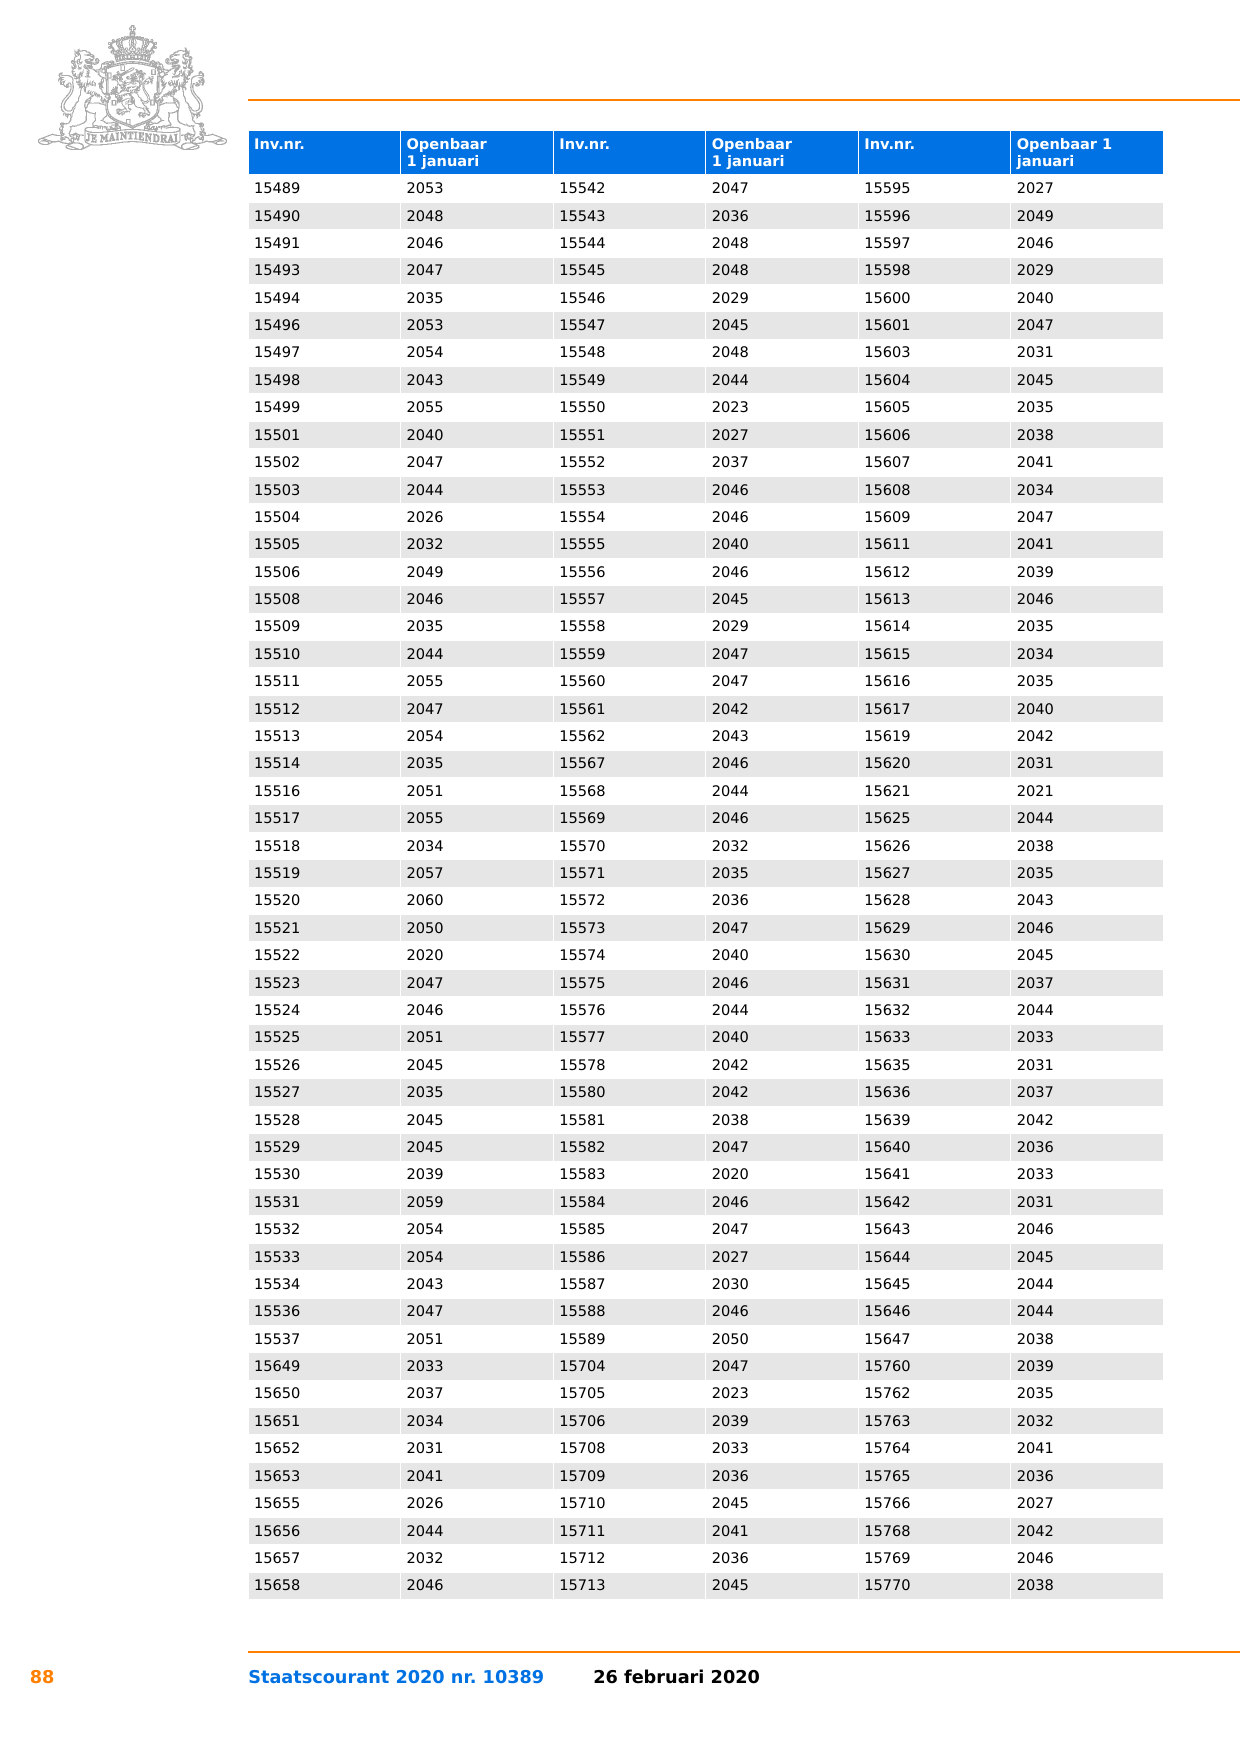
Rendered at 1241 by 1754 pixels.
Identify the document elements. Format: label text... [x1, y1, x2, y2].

table_cell 15525 [249, 1025, 400, 1051]
table_cell 15609 [859, 504, 1010, 530]
table_cell 15518 [249, 833, 400, 859]
table_cell 15549 [554, 367, 705, 393]
table_cell 2040 [1011, 696, 1163, 722]
table_cell 15523 [249, 970, 400, 996]
table_cell 2037 [401, 1381, 553, 1407]
table_cell 15656 [249, 1518, 400, 1544]
table_cell 2035 [706, 860, 858, 887]
table_cell 2047 [1011, 312, 1163, 339]
table_cell 2035 [1011, 1381, 1163, 1407]
table_cell 2045 [401, 1052, 553, 1078]
table_cell 2047 [706, 1216, 858, 1243]
table_cell 2043 [706, 723, 858, 749]
table_cell 2047 [706, 669, 858, 695]
table_cell 15627 [859, 860, 1010, 887]
table_cell 15646 [859, 1299, 1010, 1325]
table_cell 15580 [554, 1079, 705, 1106]
table_cell 2027 [1011, 1490, 1163, 1517]
table_cell 2059 [401, 1189, 553, 1215]
table_cell 2035 [1011, 860, 1163, 887]
table_cell 2032 [401, 531, 553, 558]
table_cell 15763 [859, 1408, 1010, 1434]
table_cell 15769 [859, 1545, 1010, 1571]
table_cell 2038 [1011, 1573, 1163, 1599]
table_cell 15497 [249, 340, 400, 366]
table_cell 15528 [249, 1107, 400, 1133]
table_cell 2047 [401, 258, 553, 284]
table_cell 15491 [249, 230, 400, 256]
table_cell 15647 [859, 1326, 1010, 1352]
table_cell 2046 [1011, 1216, 1163, 1243]
table_cell 2042 [1011, 1518, 1163, 1544]
table_cell 2038 [1011, 1326, 1163, 1352]
table_cell 2053 [401, 312, 553, 339]
table_cell 15628 [859, 888, 1010, 914]
table_cell 15597 [859, 230, 1010, 256]
table_cell 2029 [1011, 258, 1163, 284]
table_cell 2046 [706, 504, 858, 530]
table_cell 15558 [554, 614, 705, 640]
table_cell 15514 [249, 751, 400, 777]
table_cell 15636 [859, 1079, 1010, 1106]
table_cell 2045 [401, 1107, 553, 1133]
table_cell 15531 [249, 1189, 400, 1215]
table_cell 2048 [706, 340, 858, 366]
table_cell 15764 [859, 1436, 1010, 1462]
table_cell 15710 [554, 1490, 705, 1517]
table_cell 2054 [401, 1216, 553, 1243]
table_cell 2045 [706, 312, 858, 339]
table_cell 15709 [554, 1463, 705, 1489]
table_cell 15765 [859, 1463, 1010, 1489]
table_cell 15632 [859, 997, 1010, 1023]
table_cell 15506 [249, 559, 400, 585]
table_cell 2044 [1011, 1299, 1163, 1325]
table_cell 2035 [401, 751, 553, 777]
table_cell 15651 [249, 1408, 400, 1434]
table_cell 15522 [249, 943, 400, 969]
table_cell 2046 [1011, 230, 1163, 256]
table_cell 15559 [554, 641, 705, 667]
table_cell 2040 [706, 1025, 858, 1051]
table_cell 2046 [1011, 586, 1163, 613]
table_cell 15520 [249, 888, 400, 914]
table_cell 15578 [554, 1052, 705, 1078]
table_cell 15533 [249, 1244, 400, 1270]
table_cell 15545 [554, 258, 705, 284]
table_cell 15546 [554, 285, 705, 311]
table_cell 2032 [706, 833, 858, 859]
table_cell 15510 [249, 641, 400, 667]
table_cell 2034 [1011, 477, 1163, 503]
table_cell 2048 [401, 203, 553, 229]
table_cell 15490 [249, 203, 400, 229]
table_cell 15711 [554, 1518, 705, 1544]
table_cell 15562 [554, 723, 705, 749]
table_cell 2046 [706, 970, 858, 996]
table_cell 15570 [554, 833, 705, 859]
table_cell 2033 [401, 1353, 553, 1380]
table_cell 15601 [859, 312, 1010, 339]
table_cell 2037 [1011, 1079, 1163, 1106]
table_cell 15649 [249, 1353, 400, 1380]
table_cell 15573 [554, 915, 705, 941]
table_cell 2031 [1011, 751, 1163, 777]
table_cell 2044 [706, 997, 858, 1023]
table_cell 15576 [554, 997, 705, 1023]
table_cell 2043 [401, 1271, 553, 1297]
table_header Openbaar 1 januari [1011, 131, 1163, 174]
table_cell 15596 [859, 203, 1010, 229]
table_cell 2035 [1011, 669, 1163, 695]
table_cell 2046 [1011, 1545, 1163, 1571]
table_cell 15548 [554, 340, 705, 366]
table_cell 2047 [706, 1353, 858, 1380]
table_cell 15493 [249, 258, 400, 284]
table_cell 2035 [1011, 614, 1163, 640]
table_cell 2030 [706, 1271, 858, 1297]
table_cell 2027 [706, 1244, 858, 1270]
table_header Inv.nr. [249, 131, 400, 174]
table_cell 2031 [1011, 340, 1163, 366]
table_cell 2046 [401, 1573, 553, 1599]
table_cell 15550 [554, 395, 705, 421]
table_cell 15512 [249, 696, 400, 722]
table_cell 2036 [1011, 1134, 1163, 1161]
table_cell 2023 [706, 395, 858, 421]
table_cell 2047 [401, 970, 553, 996]
table_cell 15616 [859, 669, 1010, 695]
table_cell 2047 [401, 696, 553, 722]
table_cell 2046 [706, 751, 858, 777]
table_cell 15560 [554, 669, 705, 695]
table_cell 15574 [554, 943, 705, 969]
table_cell 2048 [706, 258, 858, 284]
table_cell 2055 [401, 669, 553, 695]
table_cell 2046 [401, 586, 553, 613]
table_cell 2046 [706, 1299, 858, 1325]
table_cell 2029 [706, 285, 858, 311]
table_cell 15571 [554, 860, 705, 887]
table_cell 2057 [401, 860, 553, 887]
table_cell 15650 [249, 1381, 400, 1407]
table_cell 2047 [706, 641, 858, 667]
table_cell 15516 [249, 778, 400, 804]
table_cell 2047 [706, 915, 858, 941]
table_cell 15706 [554, 1408, 705, 1434]
table_cell 2034 [401, 1408, 553, 1434]
table_cell 2031 [1011, 1189, 1163, 1215]
table_cell 2044 [706, 367, 858, 393]
table_cell 15556 [554, 559, 705, 585]
table_cell 15652 [249, 1436, 400, 1462]
table_cell 15762 [859, 1381, 1010, 1407]
table_cell 2046 [706, 559, 858, 585]
table_cell 15766 [859, 1490, 1010, 1517]
table_cell 15543 [554, 203, 705, 229]
table_cell 2032 [1011, 1408, 1163, 1434]
table_cell 2047 [401, 1299, 553, 1325]
picture [38, 25, 227, 150]
table_cell 15603 [859, 340, 1010, 366]
table_cell 15613 [859, 586, 1010, 613]
table_cell 15519 [249, 860, 400, 887]
table_cell 2027 [706, 422, 858, 448]
table_cell 2046 [1011, 915, 1163, 941]
table_cell 2051 [401, 778, 553, 804]
table_cell 2054 [401, 340, 553, 366]
table_cell 15626 [859, 833, 1010, 859]
table_cell 15501 [249, 422, 400, 448]
table_cell 15554 [554, 504, 705, 530]
table_header Openbaar 1 januari [401, 131, 553, 174]
table_cell 2047 [401, 449, 553, 476]
table_cell 15509 [249, 614, 400, 640]
table_cell 2040 [401, 422, 553, 448]
table_cell 2047 [1011, 504, 1163, 530]
table_cell 2051 [401, 1025, 553, 1051]
table_cell 2038 [1011, 833, 1163, 859]
table_cell 2026 [401, 1490, 553, 1517]
table_cell 2046 [706, 477, 858, 503]
table_cell 15553 [554, 477, 705, 503]
table_cell 2038 [706, 1107, 858, 1133]
table_cell 15589 [554, 1326, 705, 1352]
table_cell 15584 [554, 1189, 705, 1215]
table_cell 2036 [1011, 1463, 1163, 1489]
table_cell 2035 [1011, 395, 1163, 421]
table_cell 15604 [859, 367, 1010, 393]
table_cell 15503 [249, 477, 400, 503]
table_cell 15639 [859, 1107, 1010, 1133]
table_cell 15629 [859, 915, 1010, 941]
table_cell 2043 [1011, 888, 1163, 914]
table_cell 15704 [554, 1353, 705, 1380]
table_cell 2036 [706, 888, 858, 914]
table_cell 2046 [401, 230, 553, 256]
table_cell 2033 [1011, 1025, 1163, 1051]
table_cell 15642 [859, 1189, 1010, 1215]
table_cell 2045 [1011, 1244, 1163, 1270]
table_cell 2020 [401, 943, 553, 969]
table_cell 2041 [1011, 449, 1163, 476]
table_cell 2050 [706, 1326, 858, 1352]
table_cell 15587 [554, 1271, 705, 1297]
table_cell 15521 [249, 915, 400, 941]
table_cell 2036 [706, 1545, 858, 1571]
table_cell 15712 [554, 1545, 705, 1571]
table_cell 15586 [554, 1244, 705, 1270]
table_cell 2023 [706, 1381, 858, 1407]
table_cell 2044 [1011, 1271, 1163, 1297]
table_cell 15640 [859, 1134, 1010, 1161]
table_cell 15631 [859, 970, 1010, 996]
table_cell 2036 [706, 203, 858, 229]
table_cell 2029 [706, 614, 858, 640]
table_cell 15498 [249, 367, 400, 393]
table_cell 2035 [401, 285, 553, 311]
table_cell 15598 [859, 258, 1010, 284]
table_cell 15657 [249, 1545, 400, 1571]
table_cell 2055 [401, 395, 553, 421]
table_cell 2045 [706, 586, 858, 613]
table_cell 2045 [401, 1134, 553, 1161]
table_cell 15569 [554, 805, 705, 832]
table_cell 2051 [401, 1326, 553, 1352]
table_cell 2044 [401, 477, 553, 503]
table_cell 2046 [706, 1189, 858, 1215]
table_header Inv.nr. [554, 131, 705, 174]
table_cell 15568 [554, 778, 705, 804]
table_cell 2044 [401, 1518, 553, 1544]
table_cell 15508 [249, 586, 400, 613]
table_cell 15524 [249, 997, 400, 1023]
table_cell 2040 [706, 531, 858, 558]
table_cell 2045 [706, 1490, 858, 1517]
table_cell 15645 [859, 1271, 1010, 1297]
table_cell 15567 [554, 751, 705, 777]
table_cell 15557 [554, 586, 705, 613]
table_cell 2041 [1011, 1436, 1163, 1462]
table_cell 15505 [249, 531, 400, 558]
table_cell 2032 [401, 1545, 553, 1571]
table_cell 15502 [249, 449, 400, 476]
table_cell 15708 [554, 1436, 705, 1462]
table_cell 2044 [1011, 997, 1163, 1023]
table_cell 2041 [706, 1518, 858, 1544]
table_cell 15575 [554, 970, 705, 996]
table_cell 2042 [1011, 1107, 1163, 1133]
table_cell 15606 [859, 422, 1010, 448]
table_cell 15511 [249, 669, 400, 695]
table_cell 15625 [859, 805, 1010, 832]
table_cell 15513 [249, 723, 400, 749]
table_cell 15600 [859, 285, 1010, 311]
table_cell 15760 [859, 1353, 1010, 1380]
table_cell 15489 [249, 175, 400, 202]
table_cell 2050 [401, 915, 553, 941]
table_cell 15537 [249, 1326, 400, 1352]
table_cell 15655 [249, 1490, 400, 1517]
table_cell 15633 [859, 1025, 1010, 1051]
table_cell 2034 [1011, 641, 1163, 667]
table_cell 15581 [554, 1107, 705, 1133]
table_cell 15770 [859, 1573, 1010, 1599]
table_cell 2021 [1011, 778, 1163, 804]
table_cell 15620 [859, 751, 1010, 777]
table_cell 15641 [859, 1162, 1010, 1188]
table_cell 15544 [554, 230, 705, 256]
table_cell 2041 [401, 1463, 553, 1489]
table_cell 2060 [401, 888, 553, 914]
table_cell 15658 [249, 1573, 400, 1599]
table_cell 15768 [859, 1518, 1010, 1544]
table_cell 2037 [706, 449, 858, 476]
table_cell 2049 [1011, 203, 1163, 229]
table_cell 15585 [554, 1216, 705, 1243]
table_cell 2047 [706, 175, 858, 202]
table_cell 15643 [859, 1216, 1010, 1243]
table_cell 2033 [706, 1436, 858, 1462]
table_header Inv.nr. [859, 131, 1010, 174]
table_cell 2034 [401, 833, 553, 859]
table_cell 2040 [1011, 285, 1163, 311]
table_cell 15608 [859, 477, 1010, 503]
table_cell 15529 [249, 1134, 400, 1161]
table_cell 15517 [249, 805, 400, 832]
table_cell 2042 [706, 696, 858, 722]
table_cell 15705 [554, 1381, 705, 1407]
table_cell 15532 [249, 1216, 400, 1243]
table_cell 2037 [1011, 970, 1163, 996]
table_cell 2043 [401, 367, 553, 393]
table_cell 15526 [249, 1052, 400, 1078]
table_cell 2048 [706, 230, 858, 256]
table_cell 15653 [249, 1463, 400, 1489]
table_cell 15621 [859, 778, 1010, 804]
table_cell 15542 [554, 175, 705, 202]
table_cell 2044 [706, 778, 858, 804]
table_cell 15582 [554, 1134, 705, 1161]
table_cell 15607 [859, 449, 1010, 476]
table_cell 2042 [1011, 723, 1163, 749]
table_cell 15614 [859, 614, 1010, 640]
table_cell 2031 [401, 1436, 553, 1462]
table_cell 2042 [706, 1052, 858, 1078]
table_cell 2035 [401, 1079, 553, 1106]
table_cell 2026 [401, 504, 553, 530]
table_cell 15496 [249, 312, 400, 339]
table_cell 15577 [554, 1025, 705, 1051]
table_cell 2035 [401, 614, 553, 640]
table_cell 15605 [859, 395, 1010, 421]
table_cell 15615 [859, 641, 1010, 667]
table_cell 2041 [1011, 531, 1163, 558]
table_cell 15644 [859, 1244, 1010, 1270]
table_cell 2046 [706, 805, 858, 832]
table_cell 2049 [401, 559, 553, 585]
table_cell 15547 [554, 312, 705, 339]
table_cell 15551 [554, 422, 705, 448]
table_cell 15527 [249, 1079, 400, 1106]
table_cell 2044 [1011, 805, 1163, 832]
table_cell 2055 [401, 805, 553, 832]
table_cell 2045 [1011, 943, 1163, 969]
table_cell 15499 [249, 395, 400, 421]
table_cell 15572 [554, 888, 705, 914]
table_cell 15552 [554, 449, 705, 476]
table_cell 2039 [401, 1162, 553, 1188]
table_cell 15635 [859, 1052, 1010, 1078]
table_cell 15536 [249, 1299, 400, 1325]
table_cell 15534 [249, 1271, 400, 1297]
table_cell 2027 [1011, 175, 1163, 202]
table_cell 15630 [859, 943, 1010, 969]
table_cell 15612 [859, 559, 1010, 585]
table_cell 2042 [706, 1079, 858, 1106]
table_cell 15555 [554, 531, 705, 558]
table_cell 2020 [706, 1162, 858, 1188]
table_cell 2040 [706, 943, 858, 969]
table_cell 15713 [554, 1573, 705, 1599]
table_cell 2038 [1011, 422, 1163, 448]
table_cell 15583 [554, 1162, 705, 1188]
table_cell 2044 [401, 641, 553, 667]
table_cell 15561 [554, 696, 705, 722]
table_cell 2039 [1011, 559, 1163, 585]
table_cell 2039 [1011, 1353, 1163, 1380]
table_cell 15611 [859, 531, 1010, 558]
table_cell 2053 [401, 175, 553, 202]
table_cell 15504 [249, 504, 400, 530]
table_cell 2054 [401, 1244, 553, 1270]
table_cell 2039 [706, 1408, 858, 1434]
table_cell 15617 [859, 696, 1010, 722]
table_header Openbaar 1 januari [706, 131, 858, 174]
table_cell 2045 [1011, 367, 1163, 393]
table_cell 2033 [1011, 1162, 1163, 1188]
table_cell 15588 [554, 1299, 705, 1325]
table_cell 2036 [706, 1463, 858, 1489]
table_cell 2046 [401, 997, 553, 1023]
table_cell 2045 [706, 1573, 858, 1599]
table_cell 15619 [859, 723, 1010, 749]
table_cell 15595 [859, 175, 1010, 202]
table_cell 2047 [706, 1134, 858, 1161]
table_cell 2031 [1011, 1052, 1163, 1078]
table_cell 15530 [249, 1162, 400, 1188]
table_cell 2054 [401, 723, 553, 749]
table_cell 15494 [249, 285, 400, 311]
